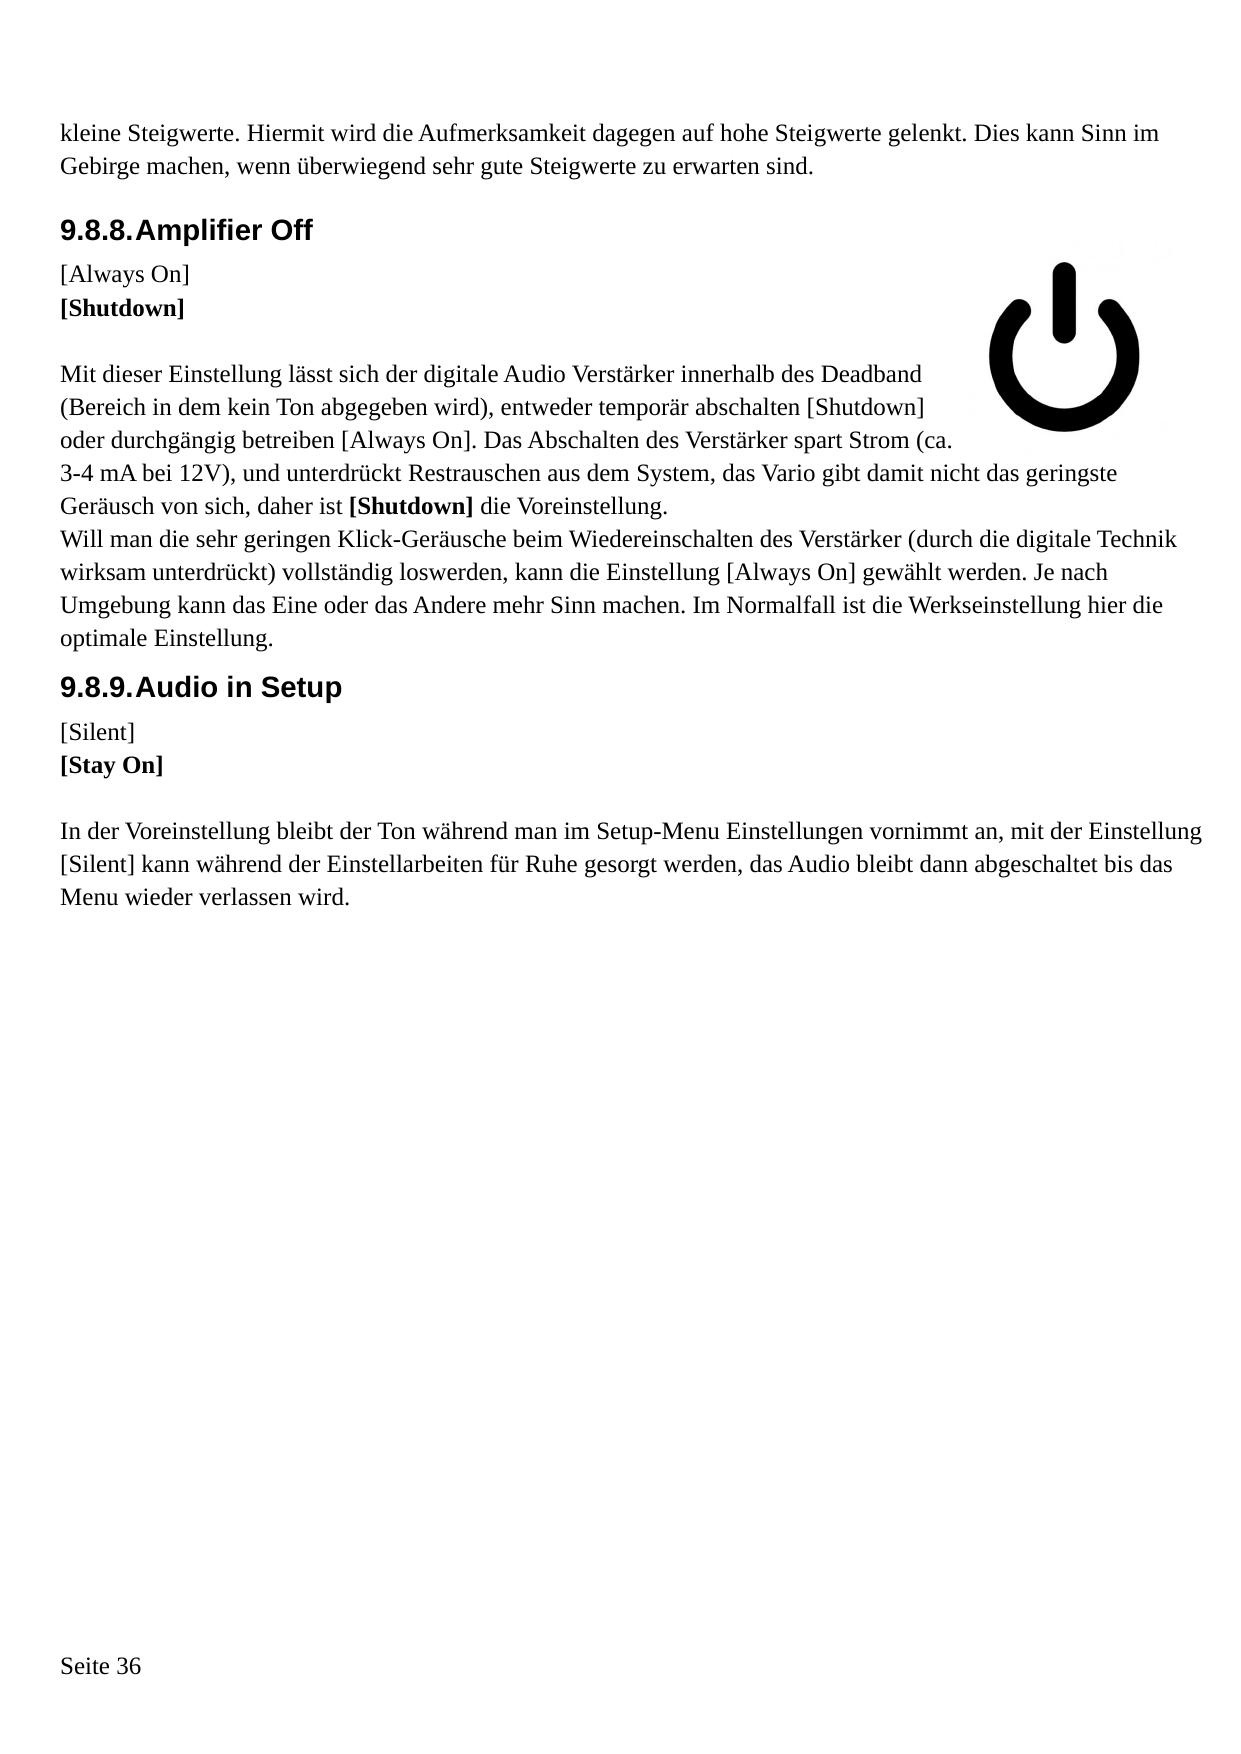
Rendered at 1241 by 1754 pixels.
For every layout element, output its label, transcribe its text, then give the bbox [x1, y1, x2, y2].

text [Always On] [60, 259, 960, 288]
text [1174, 259, 1207, 288]
picture [960, 236, 1174, 455]
text Mit dieser Einstellung lässt sich der digitale Audio Verstärker innerhalb des Deadband (Bereich in dem kein Ton abgegeben wird), entweder temporär abschalten [Shutdown] oder durchgängig betreiben [Always On]. Das Abschalten des Verstärker spart Strom (ca. 3-4 mA bei 12V), und unterdrückt Restrauschen aus dem System, das Vario gibt damit nicht das geringste Geräusch von sich, daher ist [Shutdown] die Voreinstellung. [60, 359, 1207, 519]
text Will man die sehr geringen Klick-Geräusche beim Wiedereinschalten des Verstärker (durch die digitale Technik wirksam unterdrückt) vollständig loswerden, kann die Einstellung [Always On] gewählt werden. Je nach Umgebung kann das Eine oder das Andere mehr Sinn machen. Im Normalfall ist die Werkseinstellung hier die optimale Einstellung. [60, 524, 1207, 652]
text In der Voreinstellung bleibt der Ton während man im Setup-Menu Einstellungen vornimmt an, mit der Einstellung [Silent] kann während der Einstellarbeiten für Ruhe gesorgt werden, das Audio bleibt dann abgeschaltet bis das Menu wieder verlassen wird. [60, 816, 1207, 911]
text [Stay On] [60, 750, 1207, 778]
text [Silent] [60, 717, 1207, 745]
text kleine Steigwerte. Hiermit wird die Aufmerksamkeit dagegen auf hohe Steigwerte gelenkt. Dies kann Sinn im Gebirge machen, wenn überwiegend sehr gute Steigwerte zu erwarten sind. [60, 118, 1207, 180]
subtitle Amplifier Off [60, 213, 1207, 247]
subtitle Audio in Setup [60, 670, 1207, 704]
text [1174, 293, 1207, 321]
text [Shutdown] [60, 293, 960, 321]
